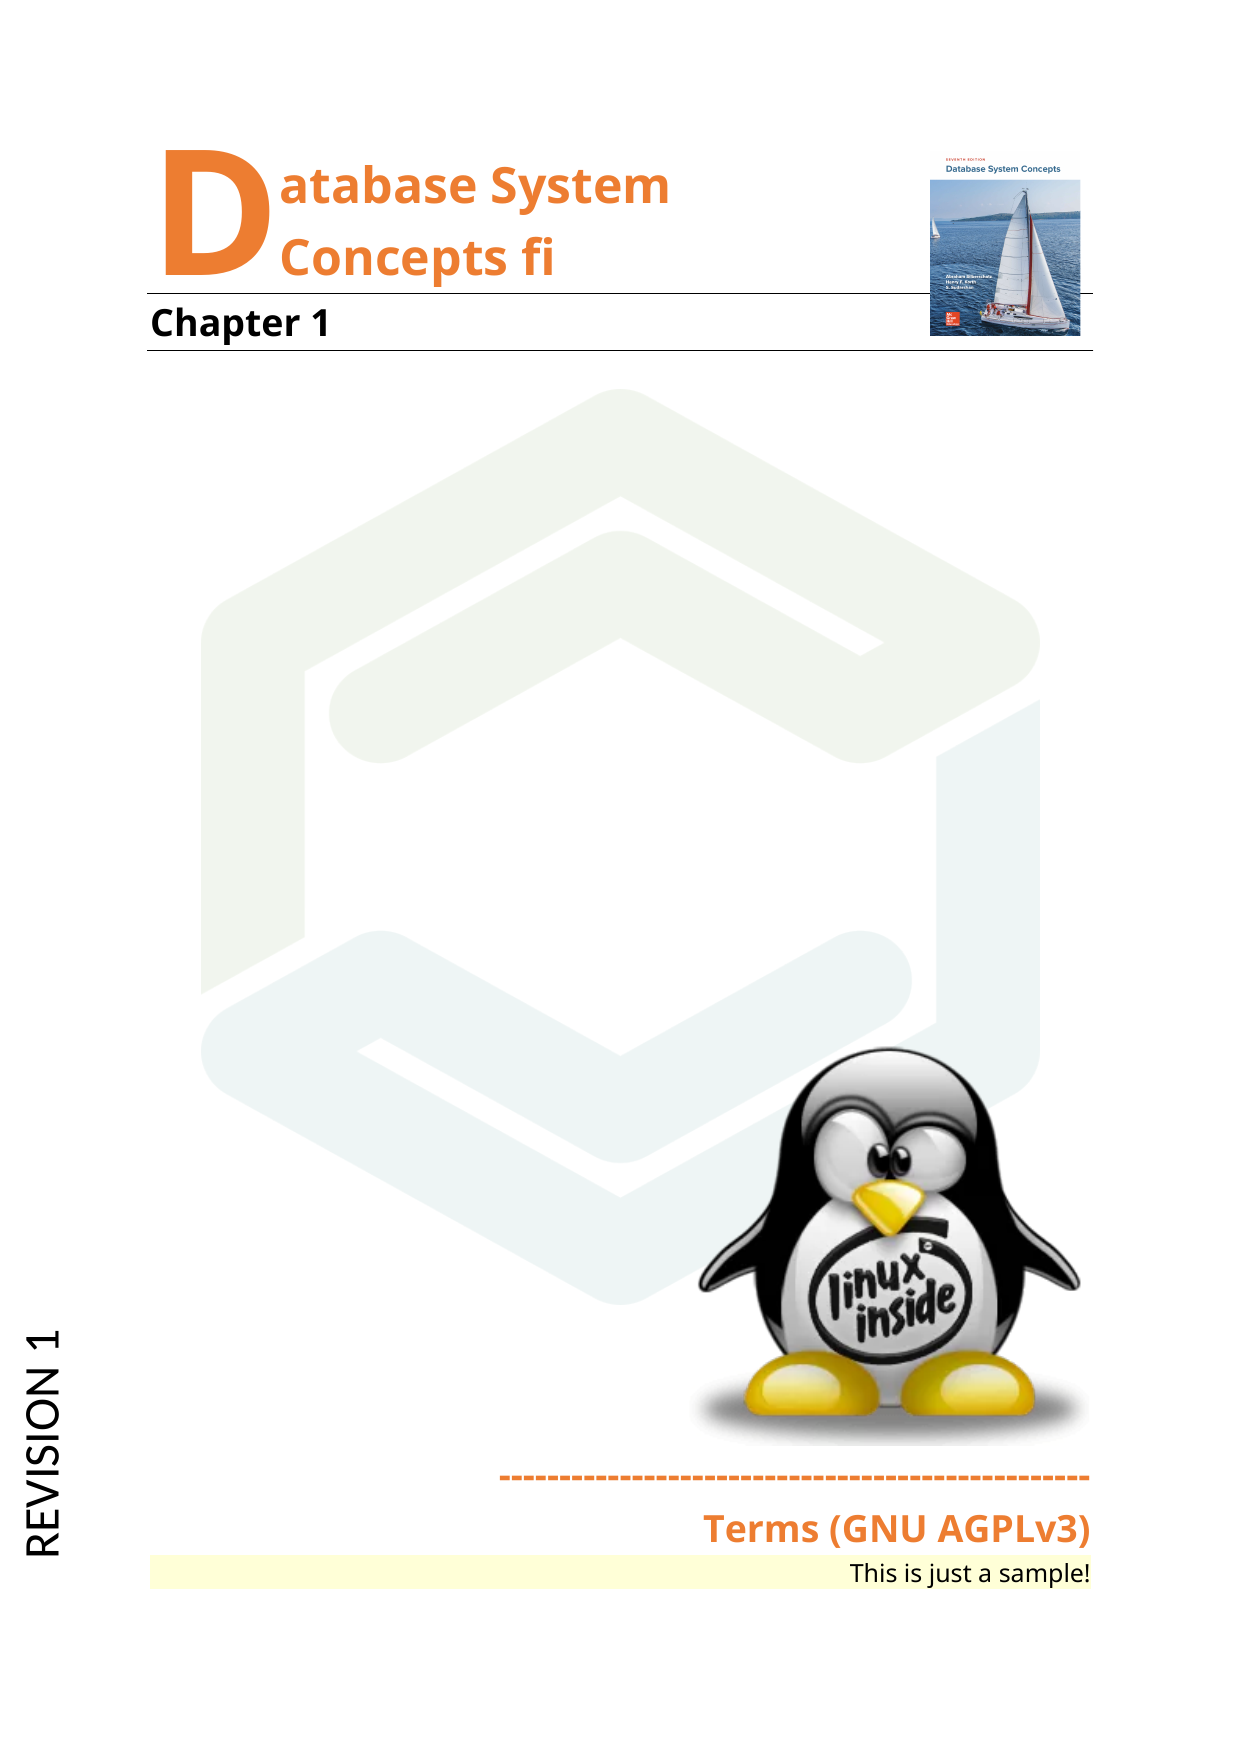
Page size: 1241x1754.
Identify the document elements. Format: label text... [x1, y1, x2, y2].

picture [930, 151, 1081, 336]
text ------------------------------------------------- [150, 1385, 1091, 1499]
text Database System Concepts ﬁ [150, 150, 1091, 289]
text Chapter 1 [147, 294, 1093, 350]
text Terms (GNU AGPLv3) [150, 1502, 1091, 1553]
picture [689, 1046, 1090, 1446]
text This is just a sample! [150, 1555, 1091, 1589]
